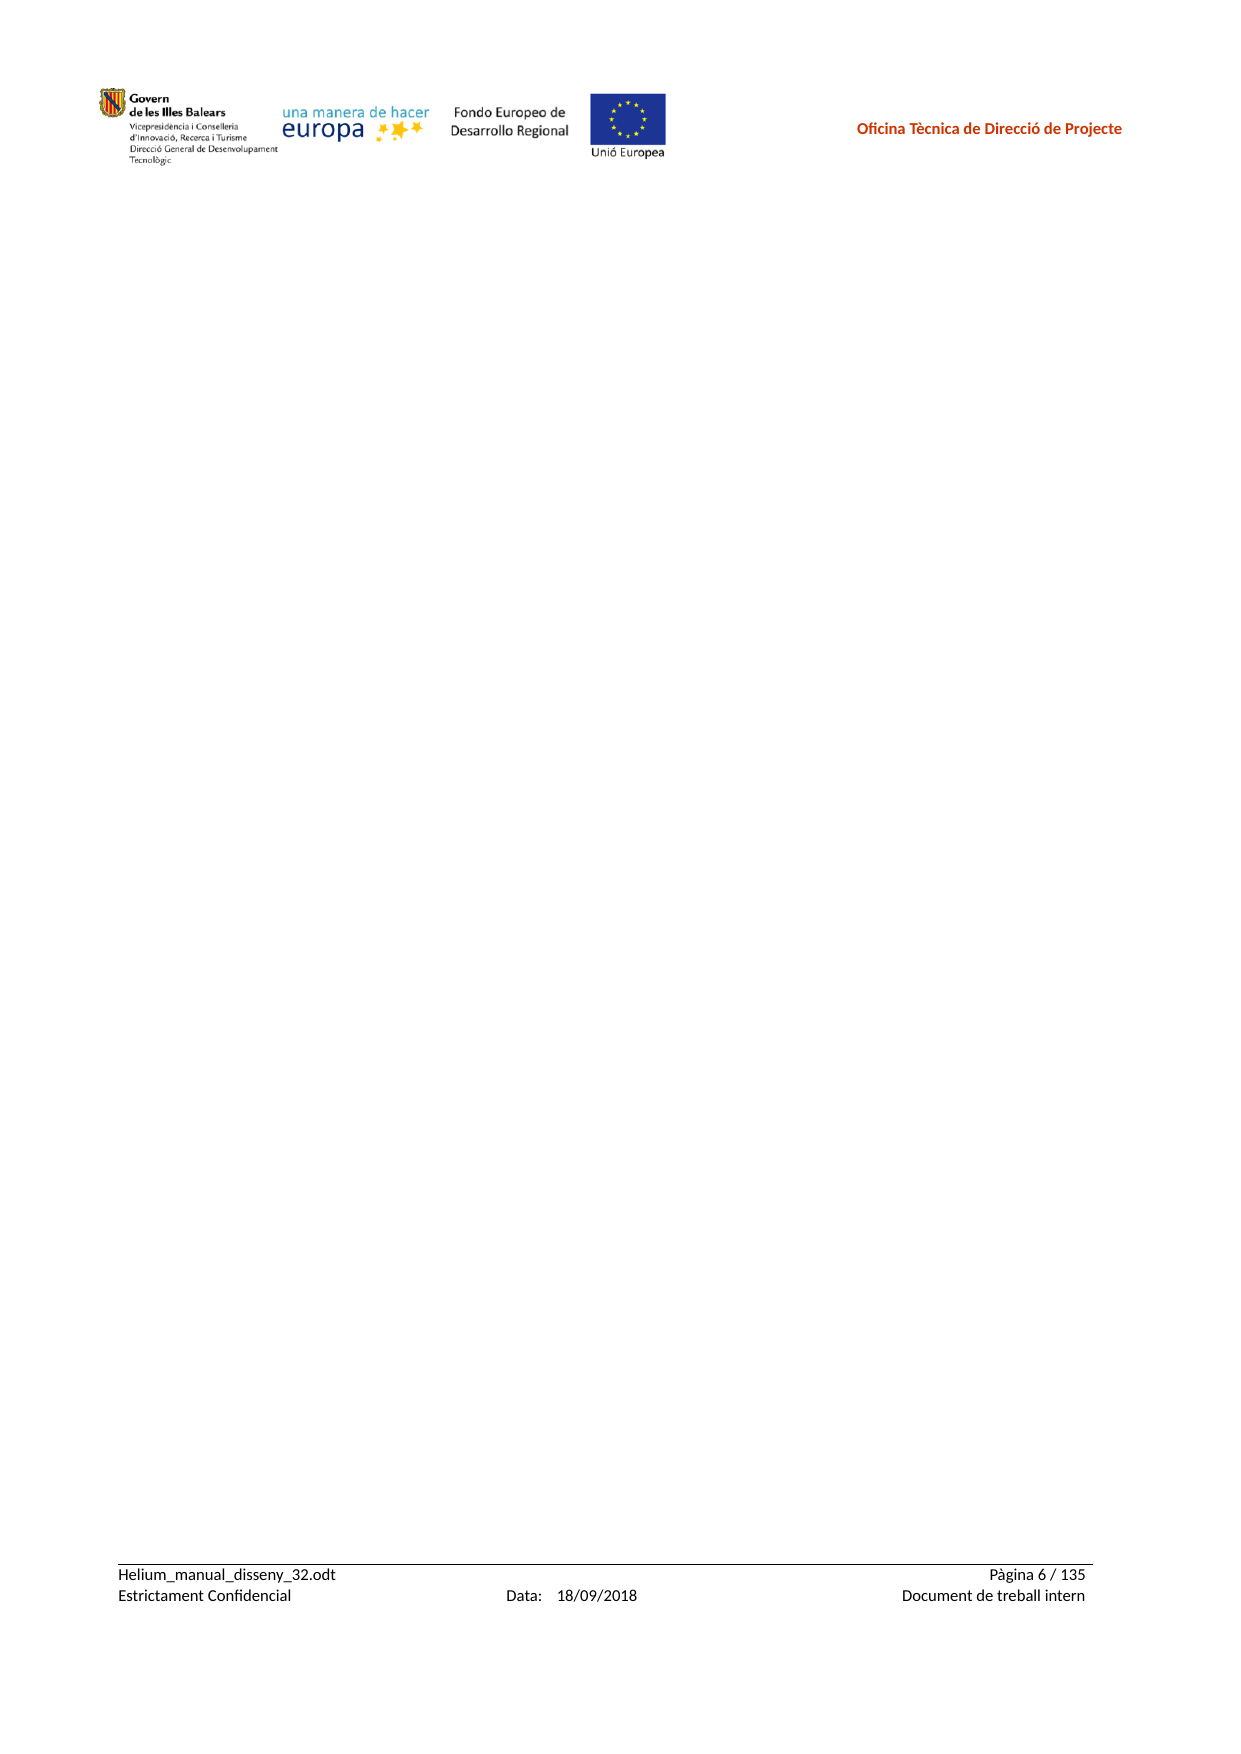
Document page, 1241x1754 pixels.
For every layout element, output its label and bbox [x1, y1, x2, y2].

picture [99, 87, 668, 166]
